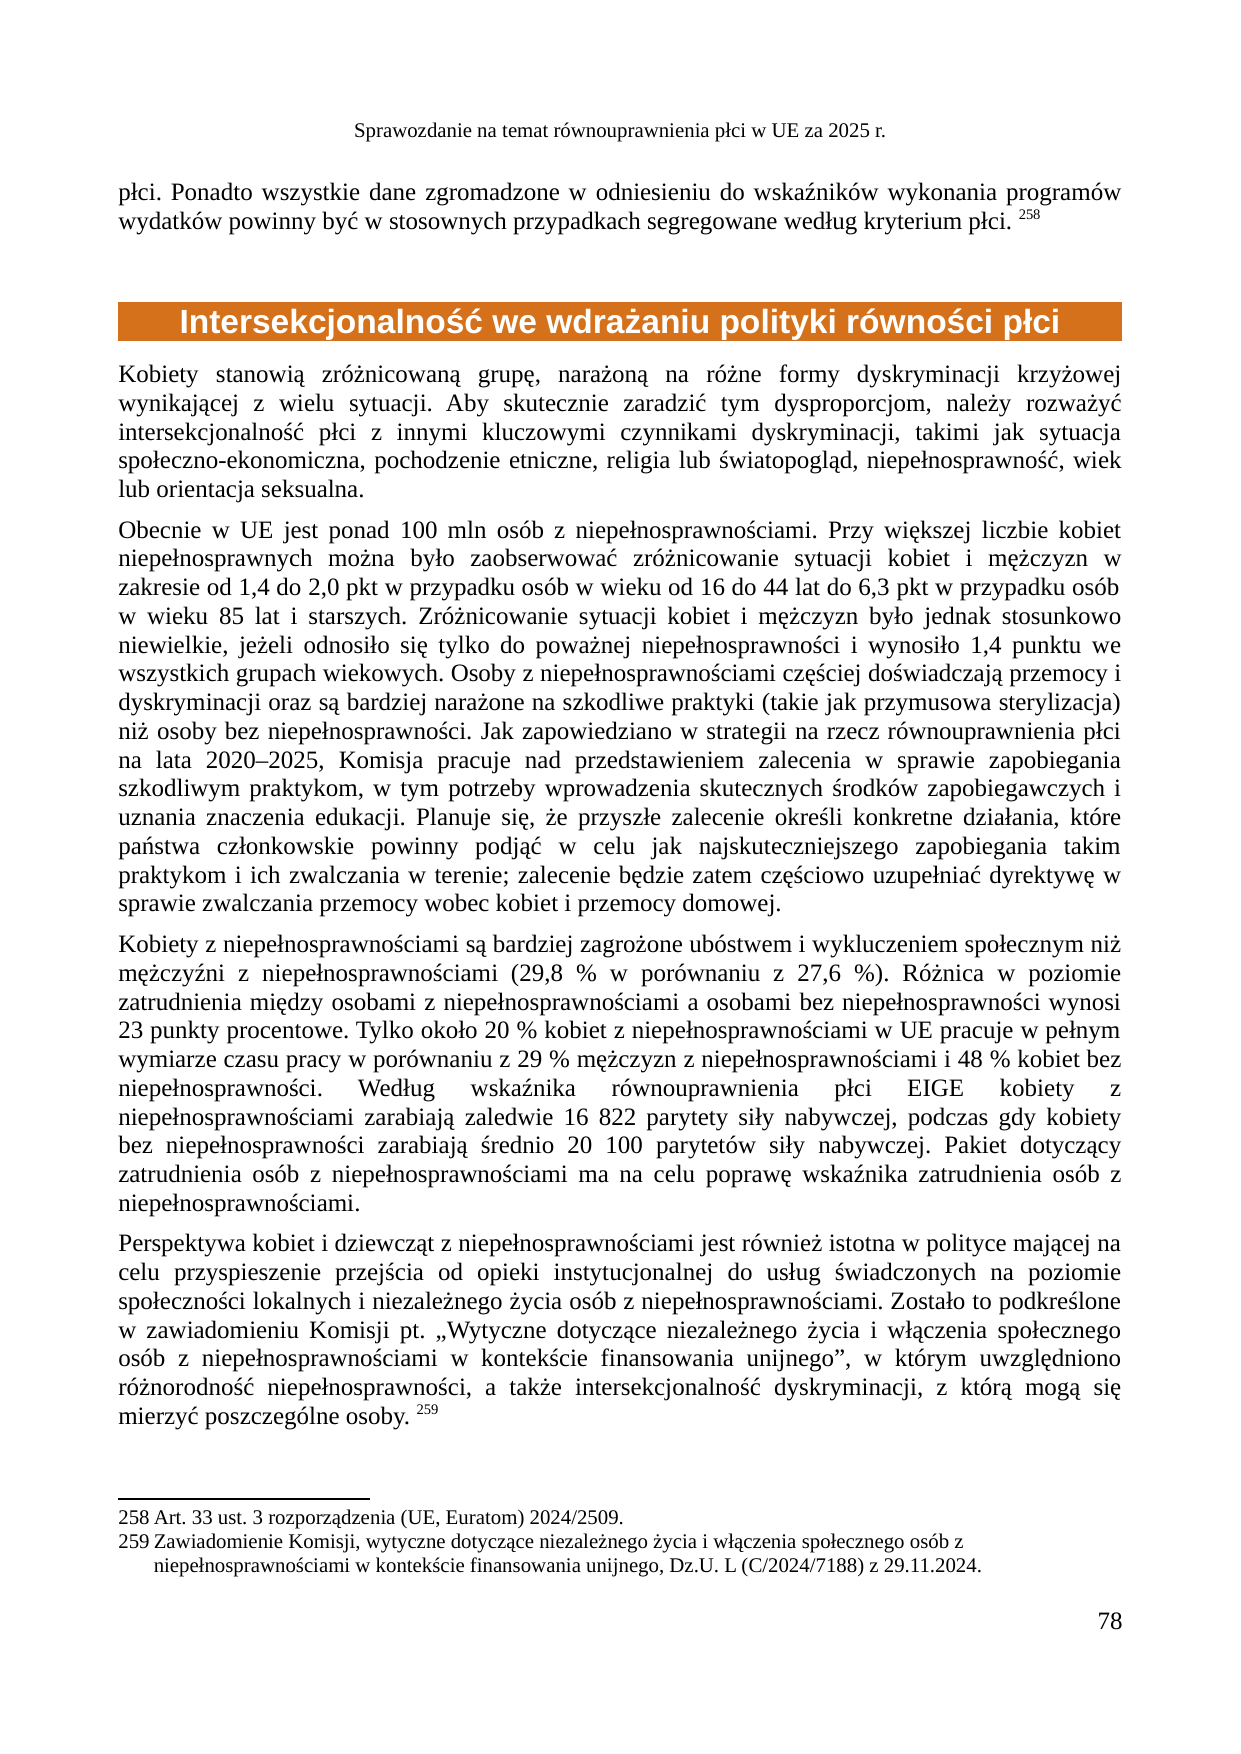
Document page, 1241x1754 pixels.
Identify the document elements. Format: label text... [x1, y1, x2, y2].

text Perspektywa kobiet i dziewcząt z niepełnosprawnościami jest również istotna w polityce mającej na celu przyspieszenie przejścia od opieki instytucjonalnej do usług świadczonych na poziomie społeczności lokalnych i niezależnego życia osób z niepełnosprawnościami. Zostało to podkreślone w zawiadomieniu Komisji pt. „Wytyczne dotyczące niezależnego życia i włączenia społecznego osób z niepełnosprawnościami w kontekście finansowania unijnego”, w którym uwzględniono różnorodność niepełnosprawności, a także intersekcjonalność dyskryminacji, z którą mogą się mierzyć poszczególne osoby. [118, 1228, 1122, 1430]
text płci. Ponadto wszystkie dane zgromadzone w odniesieniu do wskaźników wykonania programów wydatków powinny być w stosownych przypadkach segregowane według kryterium płci. [118, 177, 1122, 234]
subtitle Intersekcjonalność we wdrażaniu polityki równości płci [118, 302, 1122, 341]
text Obecnie w UE jest ponad 100 mln osób z niepełnosprawnościami. Przy większej liczbie kobiet niepełnosprawnych można było zaobserwować zróżnicowanie sytuacji kobiet i mężczyzn w zakresie od 1,4 do 2,0 pkt w przypadku osób w wieku od 16 do 44 lat do 6,3 pkt w przypadku osób w wieku 85 lat i starszych. Zróżnicowanie sytuacji kobiet i mężczyzn było jednak stosunkowo niewielkie, jeżeli odnosiło się tylko do poważnej niepełnosprawności i wynosiło 1,4 punktu we wszystkich grupach wiekowych. Osoby z niepełnosprawnościami częściej doświadczają przemocy i dyskryminacji oraz są bardziej narażone na szkodliwe praktyki (takie jak przymusowa sterylizacja) niż osoby bez niepełnosprawności. Jak zapowiedziano w strategii na rzecz równouprawnienia płci na lata 2020–2025, Komisja pracuje nad przedstawieniem zalecenia w sprawie zapobiegania szkodliwym praktykom, w tym potrzeby wprowadzenia skutecznych środków zapobiegawczych i uznania znaczenia edukacji. Planuje się, że przyszłe zalecenie określi konkretne działania, które państwa członkowskie powinny podjąć w celu jak najskuteczniejszego zapobiegania takim praktykom i ich zwalczania w terenie; zalecenie będzie zatem częściowo uzupełniać dyrektywę w sprawie zwalczania przemocy wobec kobiet i przemocy domowej. [118, 515, 1122, 917]
text Art. 33 ust. 3 rozporządzenia (UE, Euratom) 2024/2509. [118, 1505, 1122, 1529]
text Kobiety stanowią zróżnicowaną grupę, narażoną na różne formy dyskryminacji krzyżowej wynikającej z wielu sytuacji. Aby skutecznie zaradzić tym dysproporcjom, należy rozważyć intersekcjonalność płci z innymi kluczowymi czynnikami dyskryminacji, takimi jak sytuacja społeczno-ekonomiczna, pochodzenie etniczne, religia lub światopogląd, niepełnosprawność, wiek lub orientacja seksualna. [118, 359, 1122, 503]
text Kobiety z niepełnosprawnościami są bardziej zagrożone ubóstwem i wykluczeniem społecznym niż mężczyźni z niepełnosprawnościami (29,8 % w porównaniu z 27,6 %). Różnica w poziomie zatrudnienia między osobami z niepełnosprawnościami a osobami bez niepełnosprawności wynosi 23 punkty procentowe. Tylko około 20 % kobiet z niepełnosprawnościami w UE pracuje w pełnym wymiarze czasu pracy w porównaniu z 29 % mężczyzn z niepełnosprawnościami i 48 % kobiet bez niepełnosprawności. Według wskaźnika równouprawnienia płci EIGE kobiety z niepełnosprawnościami zarabiają zaledwie 16 822 parytety siły nabywczej, podczas gdy kobiety bez niepełnosprawności zarabiają średnio 20 100 parytetów siły nabywczej. Pakiet dotyczący zatrudnienia osób z niepełnosprawnościami ma na celu poprawę wskaźnika zatrudnienia osób z niepełnosprawnościami. [118, 929, 1122, 1217]
text Zawiadomienie Komisji, wytyczne dotyczące niezależnego życia i włączenia społecznego osób z niepełnosprawnościami w kontekście finansowania unijnego, Dz.U. L (C/2024/7188) z 29.11.2024. [118, 1529, 1122, 1577]
